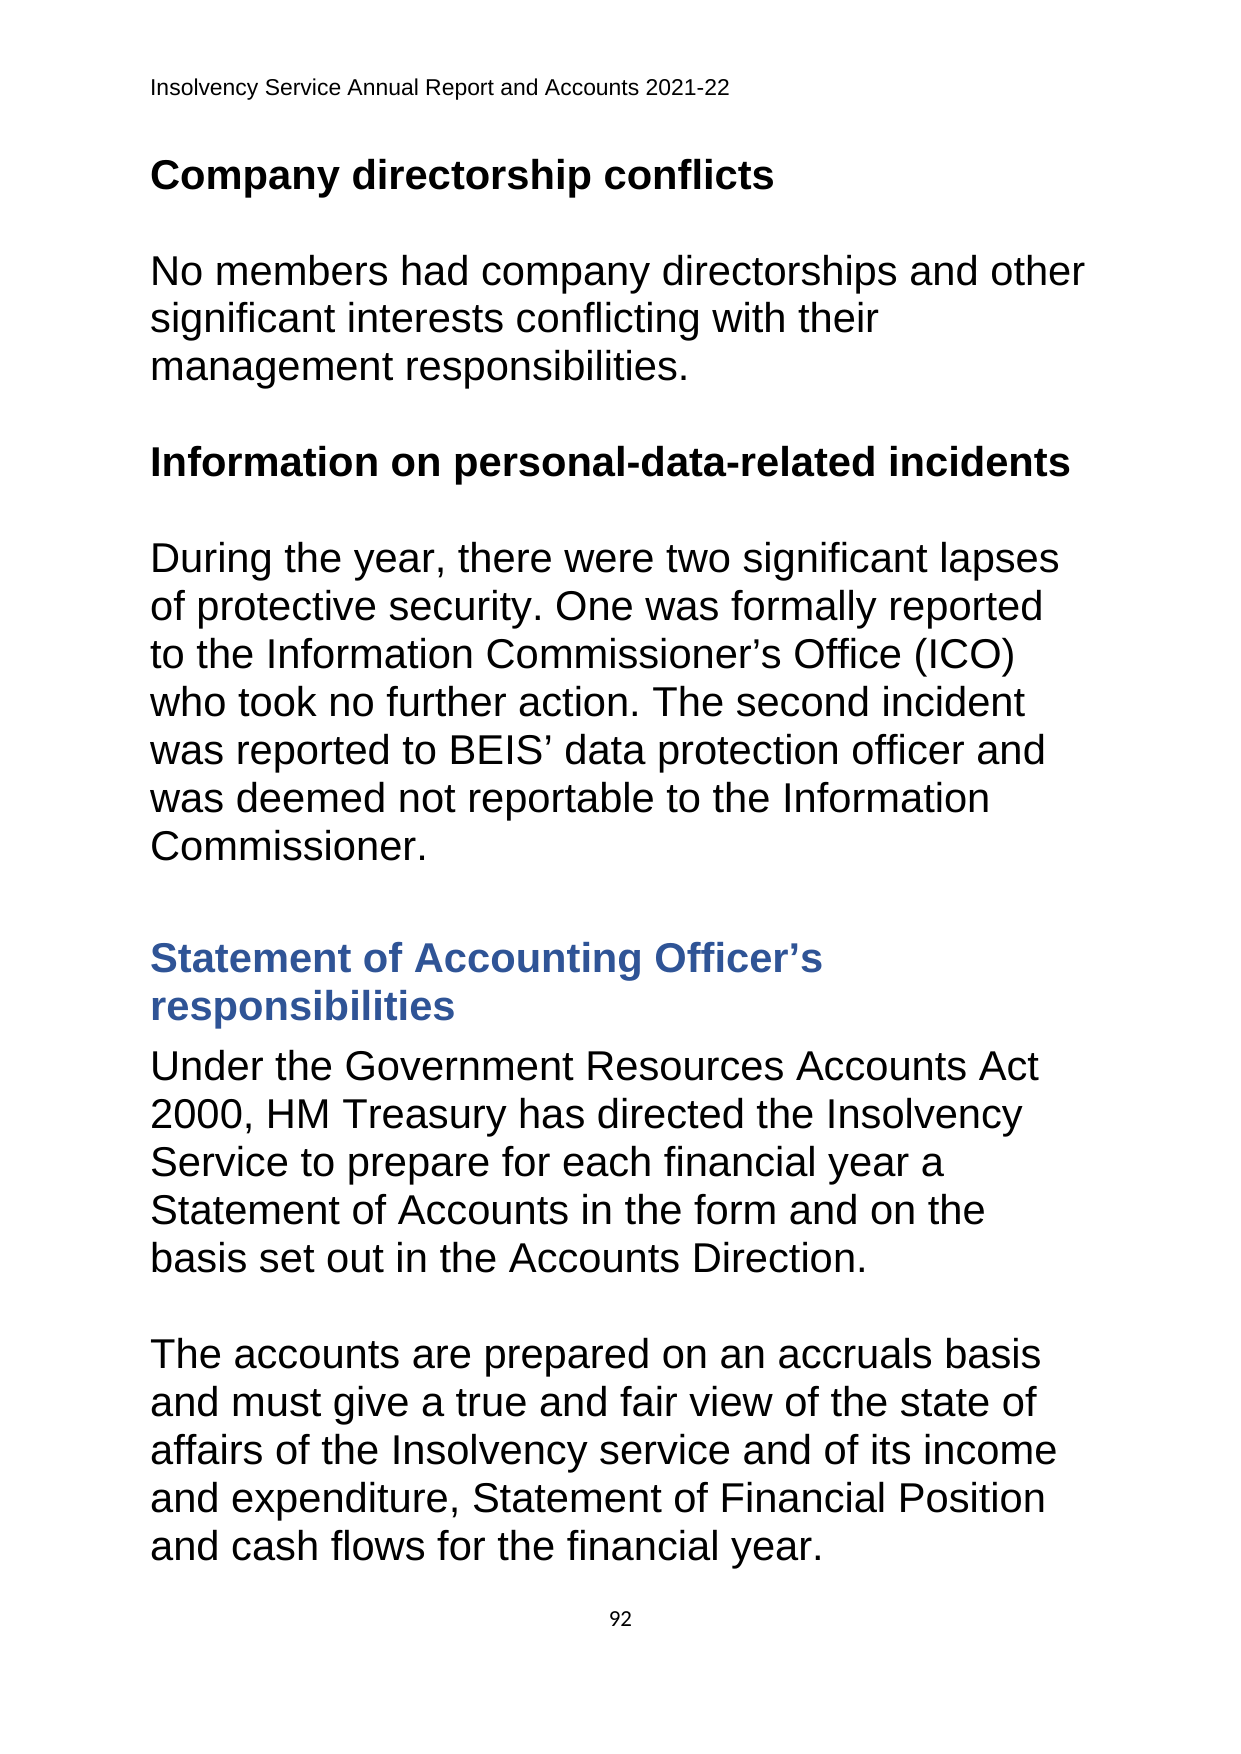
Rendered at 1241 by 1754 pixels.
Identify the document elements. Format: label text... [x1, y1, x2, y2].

text Under the Government Resources Accounts Act 2000, HM Treasury has directed the Insolvency Service to prepare for each financial year a Statement of Accounts in the form and on the basis set out in the Accounts Direction. [150, 1042, 1090, 1281]
text The accounts are prepared on an accruals basis and must give a true and fair view of the state of affairs of the Insolvency service and of its income and expenditure, Statement of Financial Position and cash flows for the financial year. [150, 1329, 1090, 1569]
text During the year, there were two significant lapses of protective security. One was formally reported to the Information Commissioner’s Office (ICO) who took no further action. The second incident was reported to BEIS’ data protection officer and was deemed not reportable to the Information Commissioner. [150, 533, 1090, 869]
text Information on personal-data-related incidents [150, 437, 1090, 485]
text Company directorship conflicts [150, 150, 1090, 198]
subtitle Statement of Accounting Officer’s responsibilities [150, 933, 1090, 1029]
text No members had company directorships and other significant interests conflicting with their management responsibilities. [150, 246, 1090, 389]
